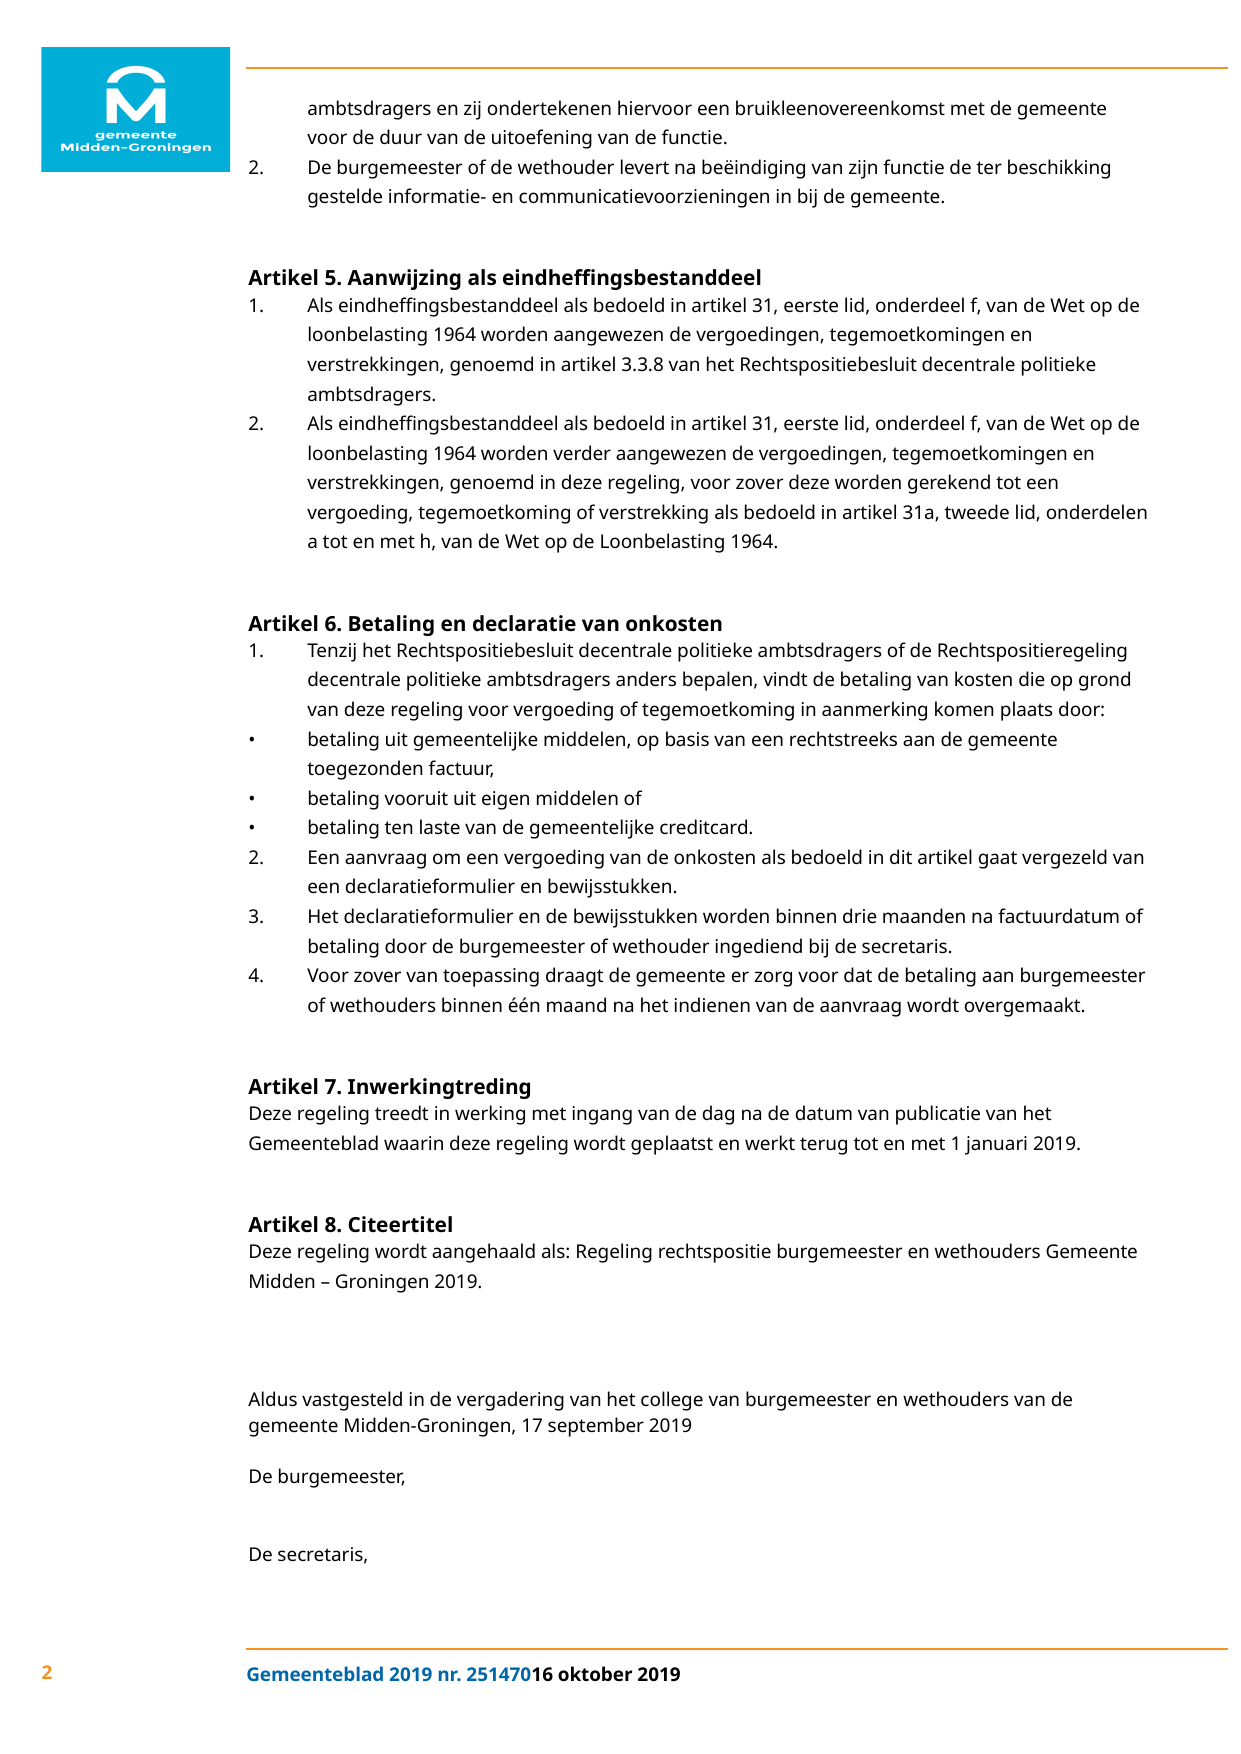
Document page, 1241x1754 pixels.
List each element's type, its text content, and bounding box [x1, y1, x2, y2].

picture [107, 89, 165, 122]
text Artikel 8. Citeertitel [248, 1210, 1152, 1238]
list Een aanvraag om een vergoeding van de onkosten als bedoeld in dit artikel gaat vergezeld van een declaratieformulier en bewijsstukken. [248, 844, 1152, 899]
list betaling ten laste van de gemeentelijke creditcard. [248, 814, 1152, 840]
list Als eindheffingsbestanddeel als bedoeld in artikel 31, eerste lid, onderdeel f, van de Wet op de loonbelasting 1964 worden verder aangewezen de vergoedingen, tegemoetkomingen en verstrekkingen, genoemd in deze regeling, voor zover deze worden gerekend tot een vergoeding, tegemoetkoming of verstrekking als bedoeld in artikel 31a, tweede lid, onderdelen a tot en met h, van de Wet op de Loonbelasting 1964. [248, 410, 1152, 554]
list Als eindheffingsbestanddeel als bedoeld in artikel 31, eerste lid, onderdeel f, van de Wet op de loonbelasting 1964 worden aangewezen de vergoedingen, tegemoetkomingen en verstrekkingen, genoemd in artikel 3.3.8 van het Rechtspositiebesluit decentrale politieke ambtsdragers. [248, 292, 1152, 406]
picture [184, 146, 190, 153]
list De burgemeester of de wethouder levert na beëindiging van zijn functie de ter beschikking gestelde informatie- en communicatievoorzieningen in bij de gemeente. [248, 154, 1152, 209]
list Voor zover van toepassing draagt de gemeente er zorg voor dat de betaling aan burgemeester of wethouders binnen één maand na het indienen van de aanvraag wordt overgemaakt. [248, 962, 1152, 1018]
text Artikel 5. Aanwijzing als eindheffingsbestanddeel [248, 263, 1152, 292]
picture [108, 66, 164, 82]
text Deze regeling wordt aangehaald als: Regeling rechtspositie burgemeester en wethouders Gemeente Midden – Groningen 2019. [248, 1238, 1152, 1294]
text Aldus vastgesteld in de vergadering van het college van burgemeester en wethouders van de gemeente Midden-Groningen, 17 september 2019 [248, 1386, 1152, 1438]
list Het declaratieformulier en de bewijsstukken worden binnen drie maanden na factuurdatum of betaling door de burgemeester of wethouder ingediend bij de secretaris. [248, 903, 1152, 959]
list ambtsdragers en zij ondertekenen hiervoor een bruikleenovereenkomst met de gemeente voor de duur van de uitoefening van de functie. [248, 95, 1152, 150]
list betaling uit gemeentelijke middelen, op basis van een rechtstreeks aan de gemeente toegezonden factuur, [248, 726, 1152, 781]
text Artikel 6. Betaling en declaratie van onkosten [248, 609, 1152, 637]
text Artikel 7. Inwerkingtreding [248, 1072, 1152, 1101]
text De burgemeester, [248, 1464, 1152, 1489]
text De secretaris, [248, 1541, 1152, 1567]
list betaling vooruit uit eigen middelen of [248, 785, 1152, 811]
text Deze regeling treedt in werking met ingang van de dag na de datum van publicatie van het Gemeenteblad waarin deze regeling wordt geplaatst en werkt terug tot en met 1 januari 2019. [248, 1101, 1152, 1156]
list Tenzij het Rechtspositiebesluit decentrale politieke ambtsdragers of de Rechtspositieregeling decentrale politieke ambtsdragers anders bepalen, vindt de betaling van kosten die op grond van deze regeling voor vergoeding of tegemoetkoming in aanmerking komen plaats door: [248, 637, 1152, 722]
